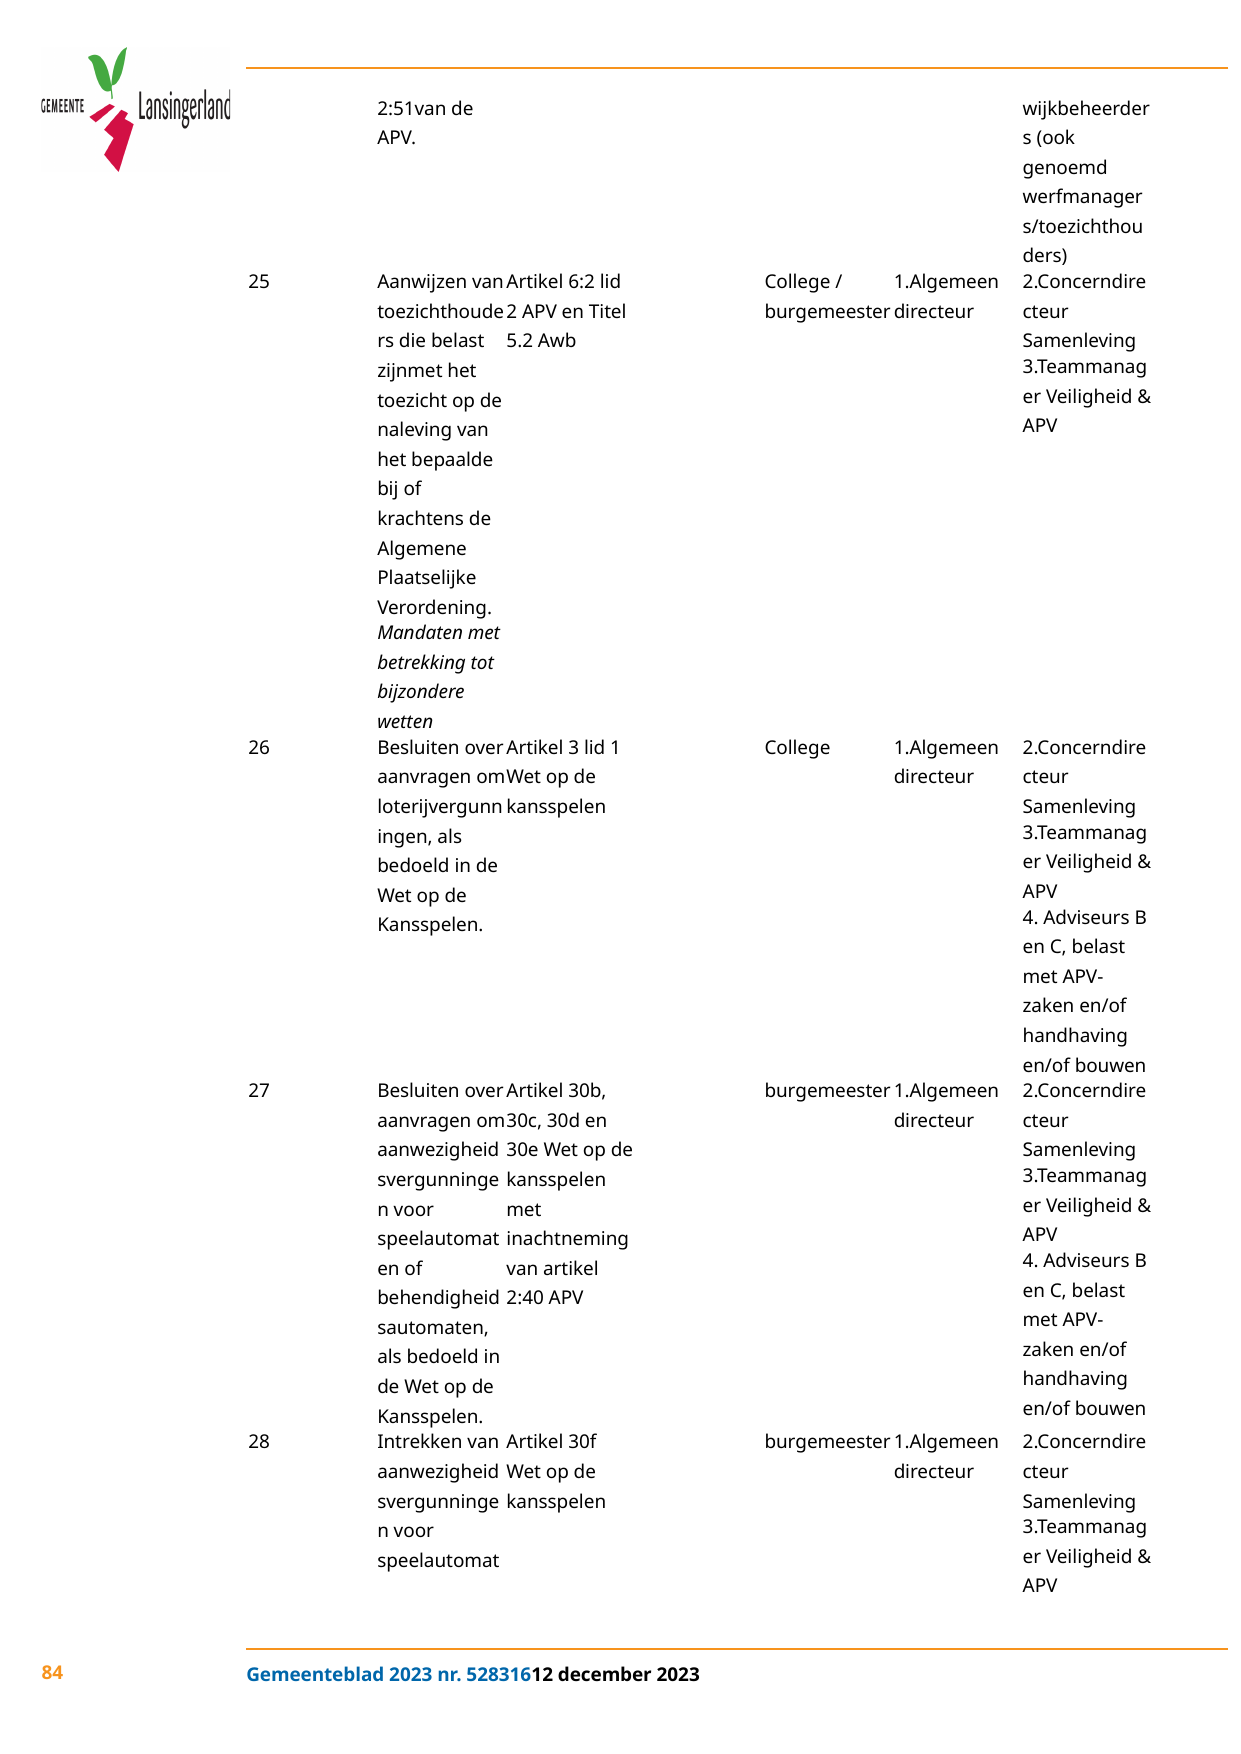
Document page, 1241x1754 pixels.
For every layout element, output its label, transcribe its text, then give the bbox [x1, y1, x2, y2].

table_cell 1.Algemeen directeur [894, 734, 1022, 1077]
table_cell burgemeester [764, 1078, 893, 1429]
table_cell [635, 95, 764, 268]
table_cell [248, 620, 377, 734]
table_cell 3.Teammanager Veiligheid & APV [1023, 1163, 1152, 1247]
table_cell [764, 620, 893, 734]
table_cell burgemeester [764, 1429, 893, 1598]
table_cell Besluiten over aanvragen om aanwezigheidsvergunningen voor speelautomaten of behendigheidsautomaten, als bedoeld in de Wet op de Kansspelen. [377, 1078, 506, 1429]
table_cell 1.Algemeen directeur [894, 1429, 1022, 1598]
table_cell [635, 269, 764, 619]
table_cell 2.Concerndirecteur Samenleving [1023, 269, 1152, 353]
picture [41, 47, 231, 172]
table_cell [764, 95, 893, 268]
table_cell [506, 95, 635, 268]
table_cell Mandaten met betrekking tot bijzondere wetten [377, 620, 506, 734]
table_cell 2.Concerndirecteur Samenleving [1023, 1429, 1152, 1513]
table_cell College [764, 734, 893, 1077]
table_cell [894, 620, 1022, 734]
table_cell 3.Teammanager Veiligheid & APV [1023, 819, 1152, 904]
table_cell [248, 95, 377, 268]
table_cell 1.Algemeen directeur [894, 269, 1022, 619]
table_cell Intrekken van aanwezigheidsvergunningen voor speelautomat [377, 1429, 506, 1598]
table_cell 4. Adviseurs B en C, belast met APV-zaken en/of handhaving en/of bouwen [1023, 1247, 1152, 1429]
table_cell 2.Concerndirecteur Samenleving [1023, 1078, 1152, 1162]
table_cell [894, 95, 1022, 268]
table_cell 26 [248, 734, 377, 1077]
table_cell Artikel 3 lid 1 Wet op de kansspelen [506, 734, 635, 1077]
table_cell 25 [248, 269, 377, 619]
table_cell [1023, 620, 1152, 734]
table_cell 1.Algemeen directeur [894, 1078, 1022, 1429]
table_cell 4. Adviseurs B en C, belast met APV-zaken en/of handhaving en/of bouwen [1023, 904, 1152, 1077]
table_cell [635, 734, 764, 1077]
table_cell 3.Teammanager Veiligheid & APV [1023, 1514, 1152, 1598]
table_cell Artikel 30b, 30c, 30d en 30e Wet op de kansspelen met inachtneming van artikel 2:40 APV [506, 1078, 635, 1429]
table_cell Aanwijzen van toezichthouders die belast zijnmet het toezicht op de naleving van het bepaalde bij of krachtens de Algemene Plaatselijke Verordening. [377, 269, 506, 619]
table_cell 28 [248, 1429, 377, 1598]
table_cell 3.Teammanager Veiligheid & APV [1023, 353, 1152, 619]
table_cell [635, 620, 764, 734]
table_cell [506, 620, 635, 734]
table_cell wijkbeheerders (ook genoemd werfmanagers/toezichthouders) [1023, 95, 1152, 268]
table_cell Artikel 6:2 lid 2 APV en Titel 5.2 Awb [506, 269, 635, 619]
table_cell 2.Concerndirecteur Samenleving [1023, 734, 1152, 819]
table_cell [635, 1078, 764, 1429]
table_cell 27 [248, 1078, 377, 1429]
table_cell [635, 1429, 764, 1598]
table_cell 2:51van de APV. [377, 95, 506, 268]
table_cell Artikel 30f Wet op de kansspelen [506, 1429, 635, 1598]
table_cell College / burgemeester [764, 269, 893, 619]
table_cell Besluiten over aanvragen om loterijvergunningen, als bedoeld in de Wet op de Kansspelen. [377, 734, 506, 1077]
